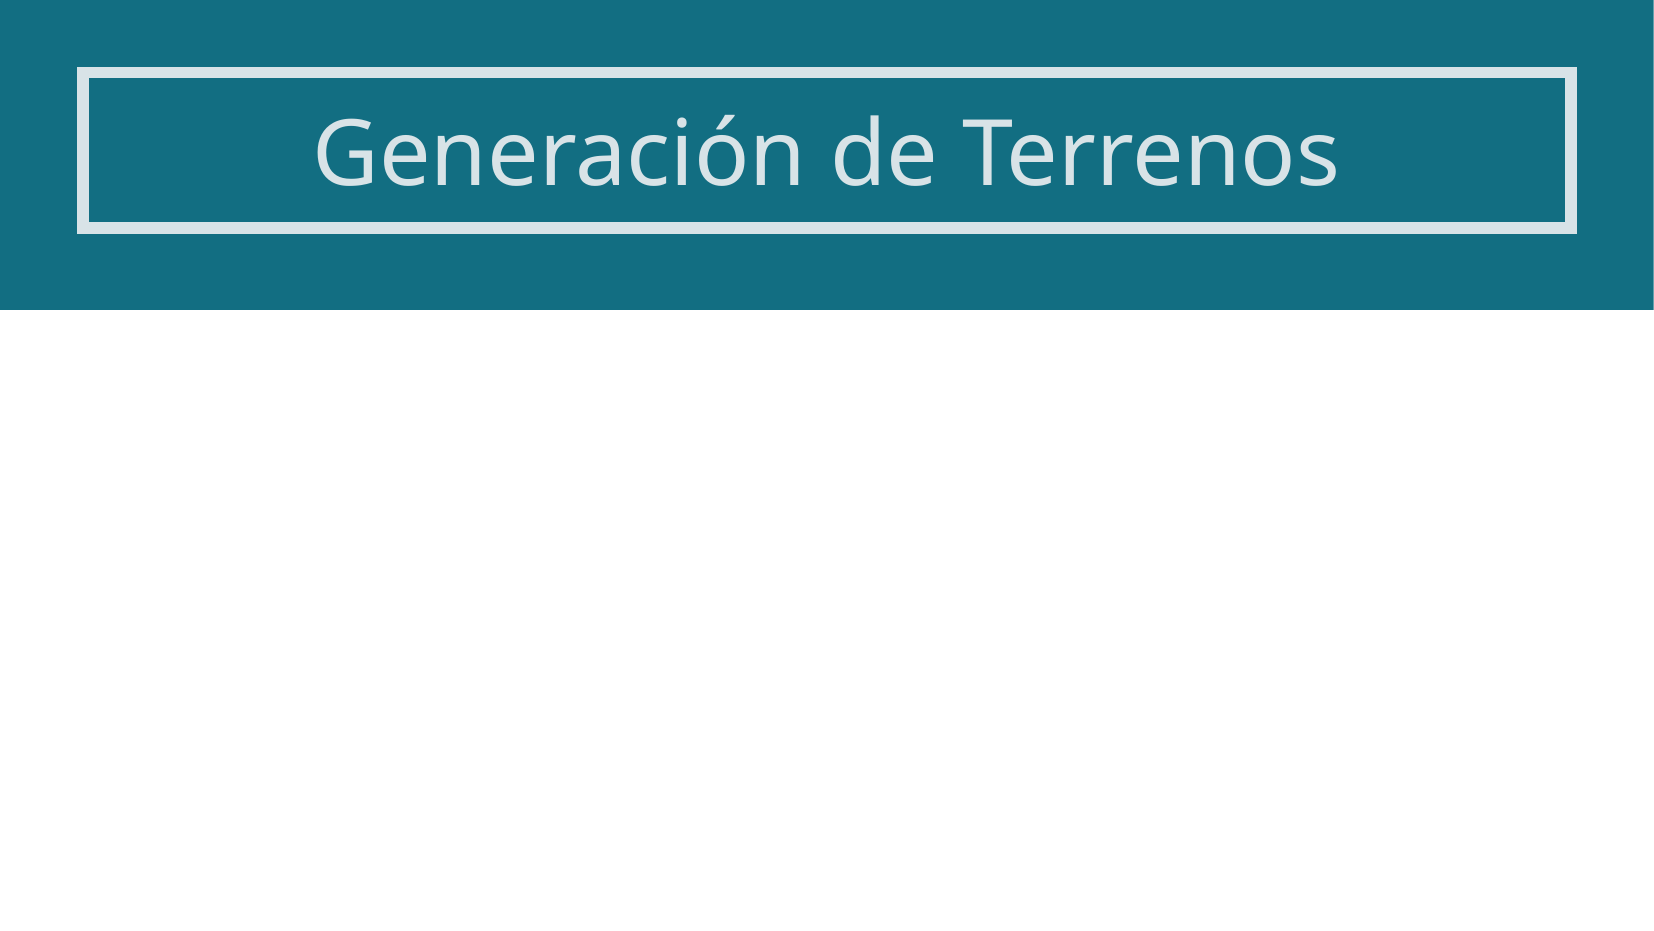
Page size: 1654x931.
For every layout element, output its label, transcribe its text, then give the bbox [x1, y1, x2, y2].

picture [0, 0, 1654, 931]
title Generación de Terrenos [82, 72, 1571, 228]
